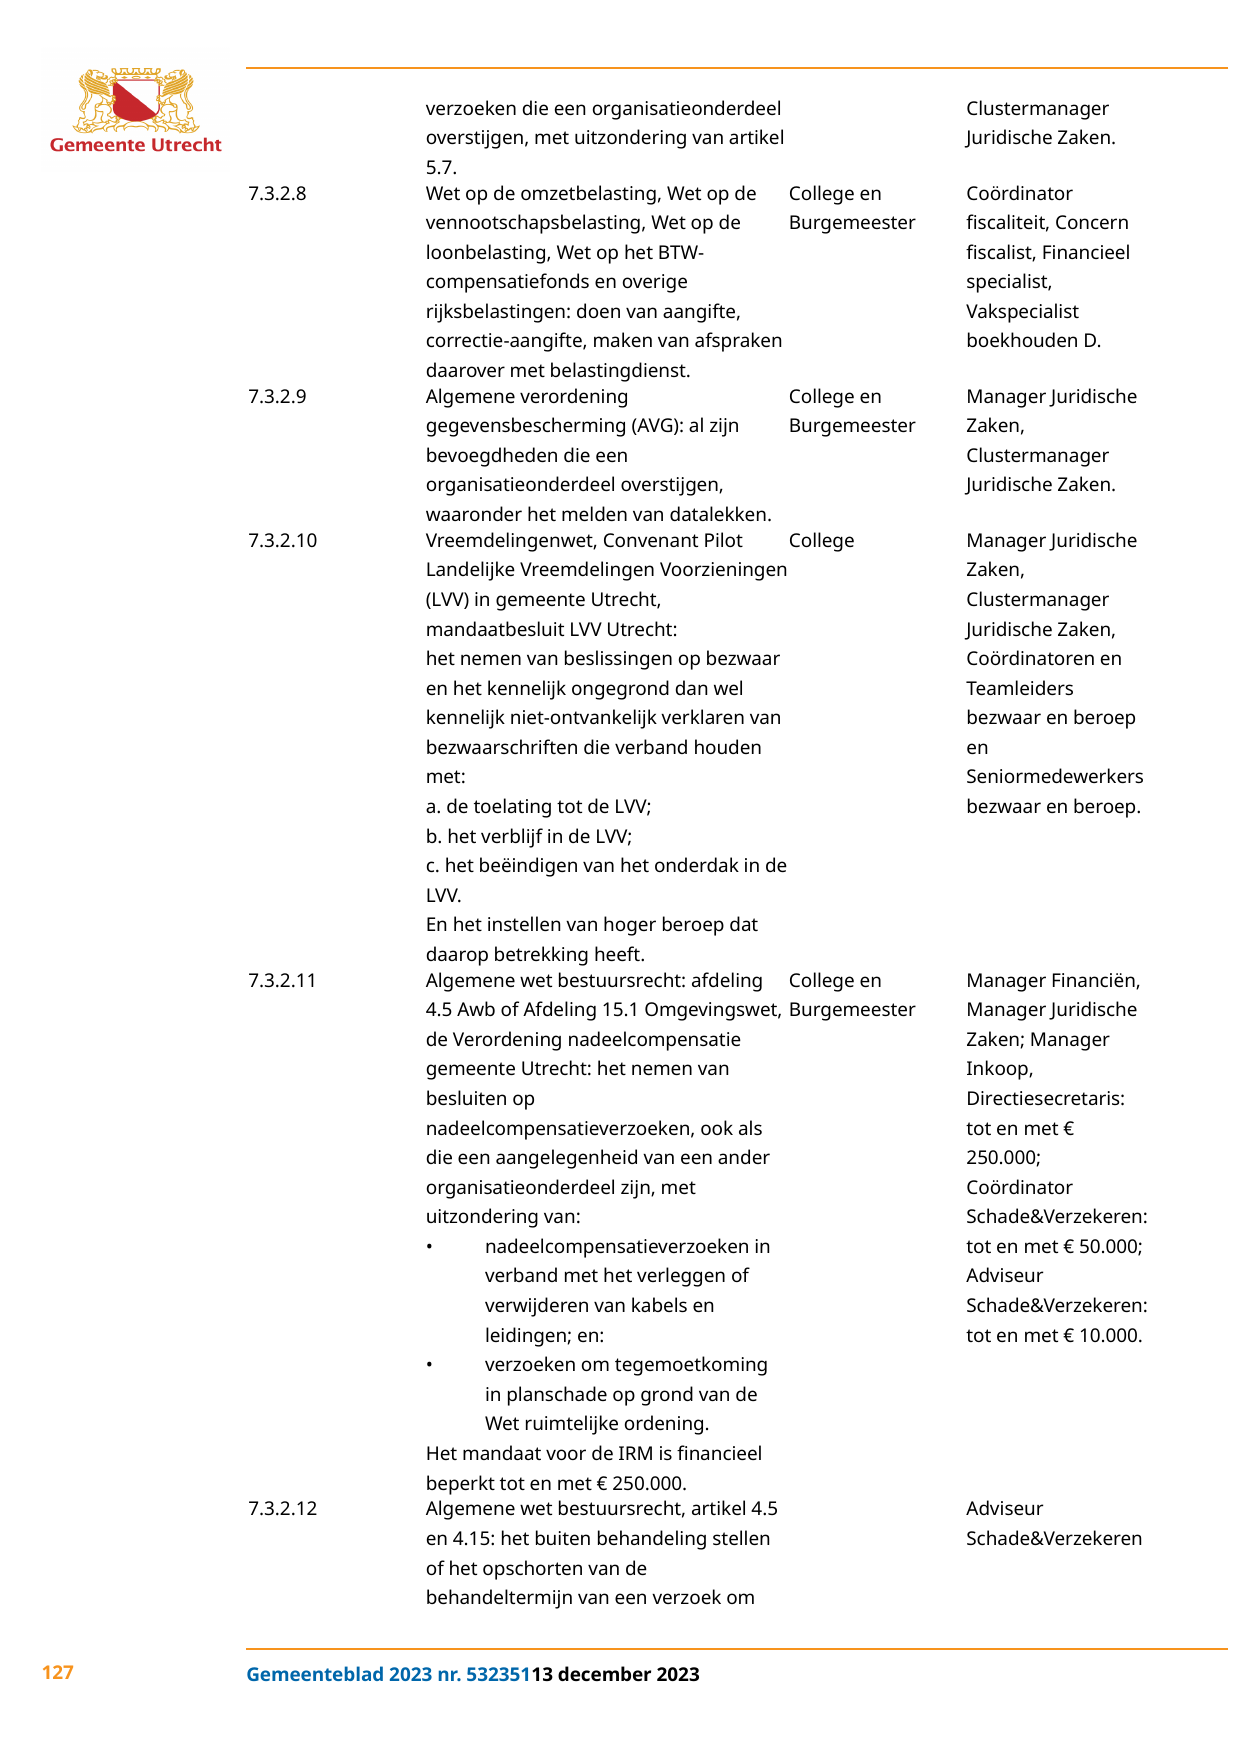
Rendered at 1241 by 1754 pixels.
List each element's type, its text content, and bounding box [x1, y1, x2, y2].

table_cell Wet op de omzetbelasting, Wet op de vennootschapsbelasting, Wet op de loonbelasting, Wet op het BTW-compensatiefonds en overige rijksbelastingen: doen van aangifte, correctie-aangifte, maken van afspraken daarover met belastingdienst. [426, 180, 789, 383]
table_cell verzoeken die een organisatieonderdeel overstijgen, met uitzondering van artikel 5.7. [426, 95, 789, 180]
table_cell Algemene wet bestuursrecht: afdeling 4.5 Awb of Afdeling 15.1 Omgevingswet, de Verordening nadeelcompensatie gemeente Utrecht: het nemen van besluiten op nadeelcompensatieverzoeken, ook als die een aangelegenheid van een ander organisatieonderdeel zijn, met uitzondering van: nadeelcompensatieverzoeken in verband met het verleggen of verwijderen van kabels en leidingen; en: verzoeken om tegemoetkoming in planschade op grond van de Wet ruimtelijke ordening. Het mandaat voor de IRM is financieel beperkt tot en met € 250.000. [426, 967, 789, 1496]
table_cell Vreemdelingenwet, Convenant Pilot Landelijke Vreemdelingen Voorzieningen (LVV) in gemeente Utrecht, mandaatbesluit LVV Utrecht: het nemen van beslissingen op bezwaar en het kennelijk ongegrond dan wel kennelijk niet-ontvankelijk verklaren van bezwaarschriften die verband houden met: a. de toelating tot de LVV; b. het verblijf in de LVV; c. het beëindigen van het onderdak in de LVV. En het instellen van hoger beroep dat daarop betrekking heeft. [426, 527, 789, 967]
table_cell 7.3.2.11 [248, 967, 426, 1496]
table_cell College [789, 527, 966, 967]
table_cell Clustermanager Juridische Zaken. [966, 95, 1152, 180]
table_cell [789, 95, 966, 180]
table_cell College en Burgemeester [789, 383, 966, 527]
table_cell 7.3.2.12 [248, 1496, 426, 1610]
table_cell Coördinator fiscaliteit, Concern fiscalist, Financieel specialist, Vakspecialist boekhouden D. [966, 180, 1152, 383]
table_cell 7.3.2.9 [248, 383, 426, 527]
table_cell Manager Juridische Zaken, Clustermanager Juridische Zaken. [966, 383, 1152, 527]
table_cell 7.3.2.8 [248, 180, 426, 383]
table_cell Algemene verordening gegevensbescherming (AVG): al zijn bevoegdheden die een organisatieonderdeel overstijgen, waaronder het melden van datalekken. [426, 383, 789, 527]
table_cell [248, 95, 426, 180]
table_cell Adviseur Schade&Verzekeren [966, 1496, 1152, 1610]
table_cell College en Burgemeester [789, 967, 966, 1496]
table_cell Manager Juridische Zaken, Clustermanager Juridische Zaken, Coördinatoren en Teamleiders bezwaar en beroep en Seniormedewerkers bezwaar en beroep. [966, 527, 1152, 967]
table_cell Manager Financiën, Manager Juridische Zaken; Manager Inkoop, Directiesecretaris: tot en met € 250.000; Coördinator Schade&Verzekeren: tot en met € 50.000; Adviseur Schade&Verzekeren: tot en met € 10.000. [966, 967, 1152, 1496]
table_cell 7.3.2.10 [248, 527, 426, 967]
table_cell Algemene wet bestuursrecht, artikel 4.5 en 4.15: het buiten behandeling stellen of het opschorten van de behandeltermijn van een verzoek om [426, 1496, 789, 1610]
table_cell College en Burgemeester [789, 180, 966, 383]
table_cell [789, 1496, 966, 1610]
picture [41, 47, 231, 172]
